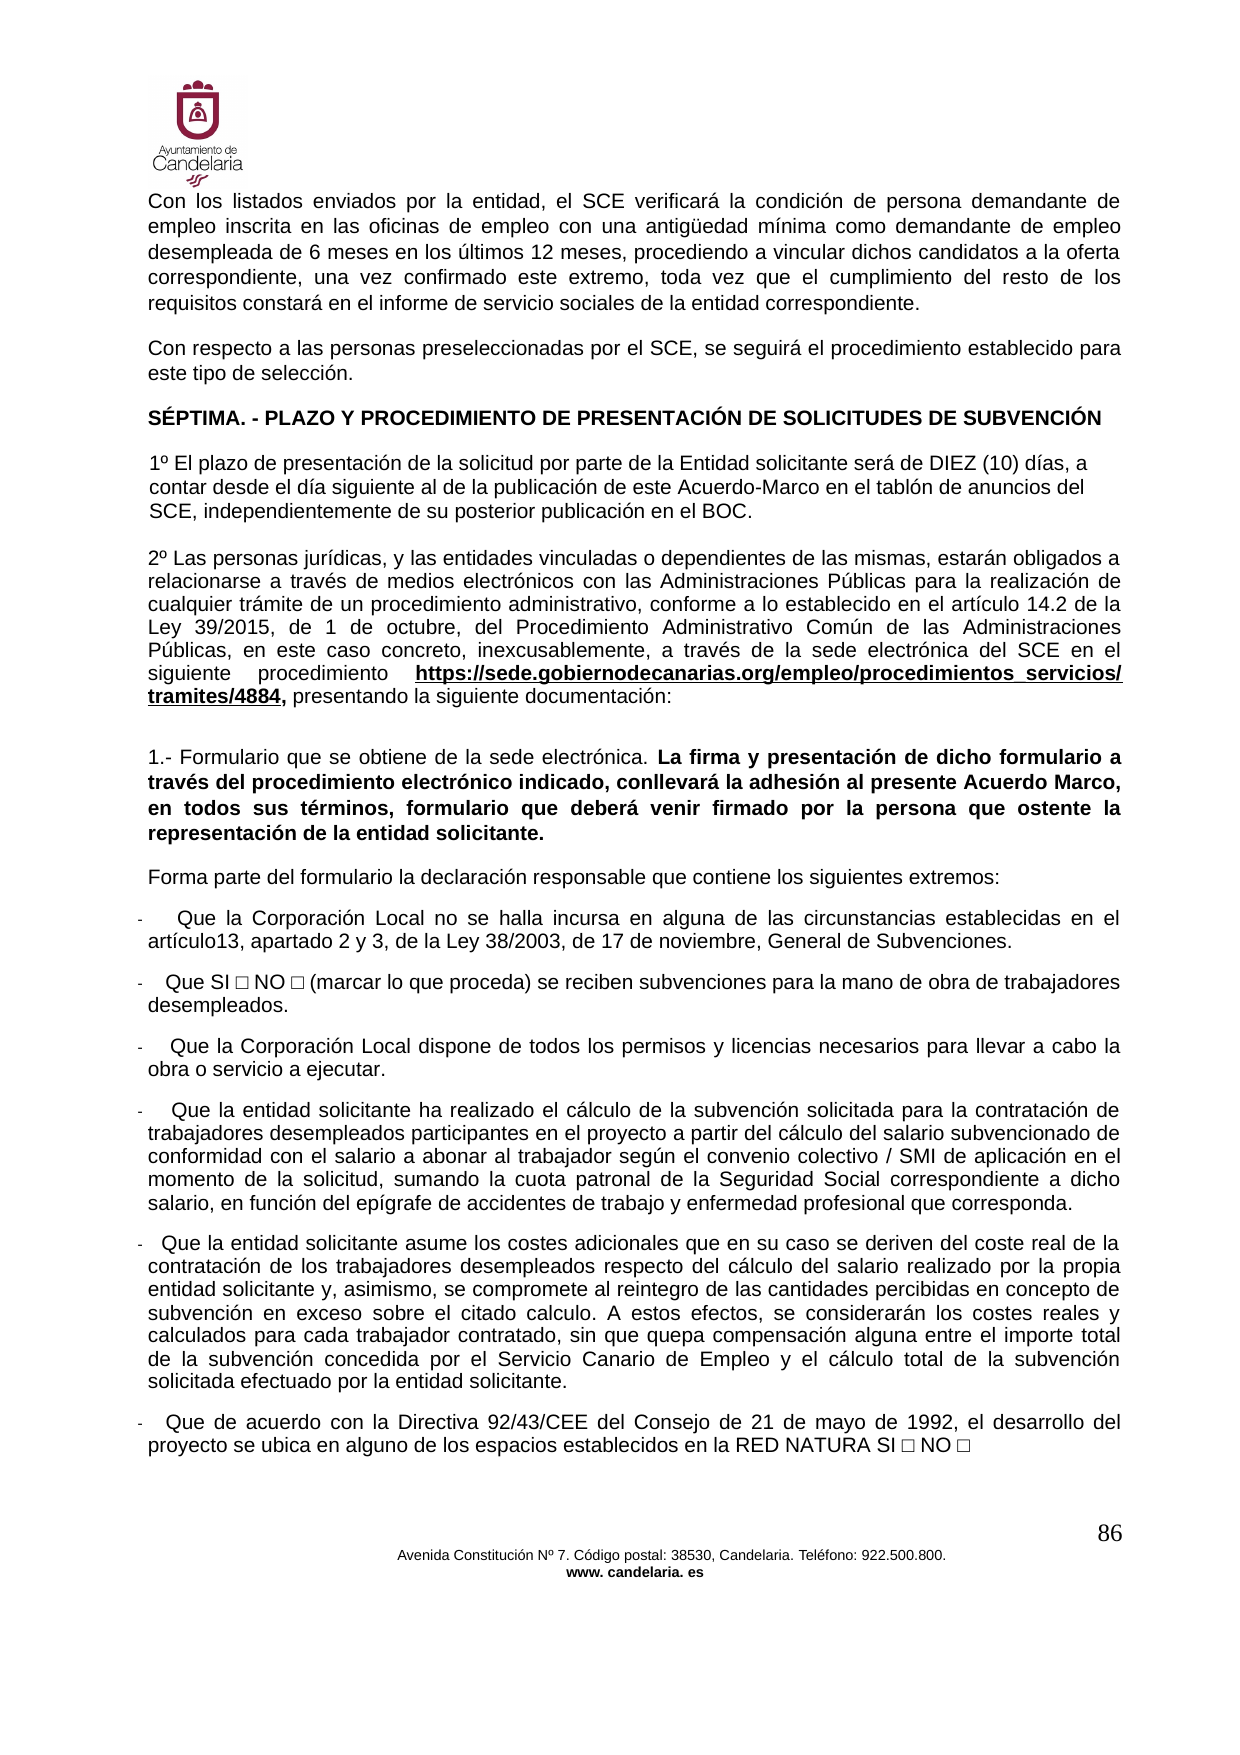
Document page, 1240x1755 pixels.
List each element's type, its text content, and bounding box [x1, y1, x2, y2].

text SÉPTIMA. - PLAZO Y PROCEDIMIENTO DE PRESENTACIÓN DE SOLICITUDES DE SUBVENCIÓN [148, 406, 1122, 430]
text Con los listados enviados por la entidad, el SCE verificará la condición de persona demandante de empleo inscrita en las oficinas de empleo con una antigüedad mínima como demandante de empleo desempleada de 6 meses en los últimos 12 meses, procediendo a vincular dichos candidatos a la oferta correspondiente, una vez confirmado este extremo, toda vez que el cumplimiento del resto de los requisitos constará en el informe de servicio sociales de la entidad correspondiente. [148, 189, 1122, 314]
text Con respecto a las personas preseleccionadas por el SCE, se seguirá el procedimiento establecido para este tipo de selección. [148, 336, 1122, 385]
list Que la Corporación Local no se halla incursa en alguna de las circunstancias establecidas en el artículo13, apartado 2 y 3, de la Ley 38/2003, de 17 de noviembre, General de Subvenciones. [137, 907, 1122, 953]
text Forma parte del formulario la declaración responsable que contiene los siguientes extremos: [148, 866, 1122, 889]
list Que la Corporación Local dispone de todos los permisos y licencias necesarios para llevar a cabo la obra o servicio a ejecutar. [137, 1035, 1122, 1081]
text 1.- Formulario que se obtiene de la sede electrónica. La firma y presentación de dicho formulario a través del procedimiento electrónico indicado, conllevará la adhesión al presente Acuerdo Marco, en todos sus términos, formulario que deberá venir firmado por la persona que ostente la representación de la entidad solicitante. [148, 745, 1122, 845]
list Que la entidad solicitante asume los costes adicionales que en su caso se deriven del coste real de la contratación de los trabajadores desempleados respecto del cálculo del salario realizado por la propia entidad solicitante y, asimismo, se compromete al reintegro de las cantidades percibidas en concepto de subvención en exceso sobre el citado calculo. A estos efectos, se considerarán los costes reales y calculados para cada trabajador contratado, sin que quepa compensación alguna entre el importe total de la subvención concedida por el Servicio Canario de Empleo y el cálculo total de la subvención solicitada efectuado por la entidad solicitante. [137, 1232, 1122, 1393]
text 1º El plazo de presentación de la solicitud por parte de la Entidad solicitante será de DIEZ (10) días, a contar desde el día siguiente al de la publicación de este Acuerdo-Marco en el tablón de anuncios del SCE, independientemente de su posterior publicación en el BOC. [149, 451, 1122, 523]
list Que SI □ NO □ (marcar lo que proceda) se reciben subvenciones para la mano de obra de trabajadores desempleados. [137, 971, 1122, 1017]
text 2º Las personas jurídicas, y las entidades vinculadas o dependientes de las mismas, estarán obligados a relacionarse a través de medios electrónicos con las Administraciones Públicas para la realización de cualquier trámite de un procedimiento administrativo, conforme a lo establecido en el artículo 14.2 de la Ley 39/2015, de 1 de octubre, del Procedimiento Administrativo Común de las Administraciones Públicas, en este caso concreto, inexcusablemente, a través de la sede electrónica del SCE en el siguiente procedimiento https://sede.gobiernodecanarias.org/empleo/procedimientos_servicios/tramites/4884, presentando la siguiente documentación: [148, 547, 1122, 708]
list Que la entidad solicitante ha realizado el cálculo de la subvención solicitada para la contratación de trabajadores desempleados participantes en el proyecto a partir del cálculo del salario subvencionado de conformidad con el salario a abonar al trabajador según el convenio colectivo / SMI de aplicación en el momento de la solicitud, sumando la cuota patronal de la Seguridad Social correspondiente a dicho salario, en función del epígrafe de accidentes de trabajo y enfermedad profesional que corresponda. [137, 1099, 1122, 1214]
list Que de acuerdo con la Directiva 92/43/CEE del Consejo de 21 de mayo de 1992, el desarrollo del proyecto se ubica en alguno de los espacios establecidos en la RED NATURA SI □ NO □ [137, 1411, 1122, 1457]
